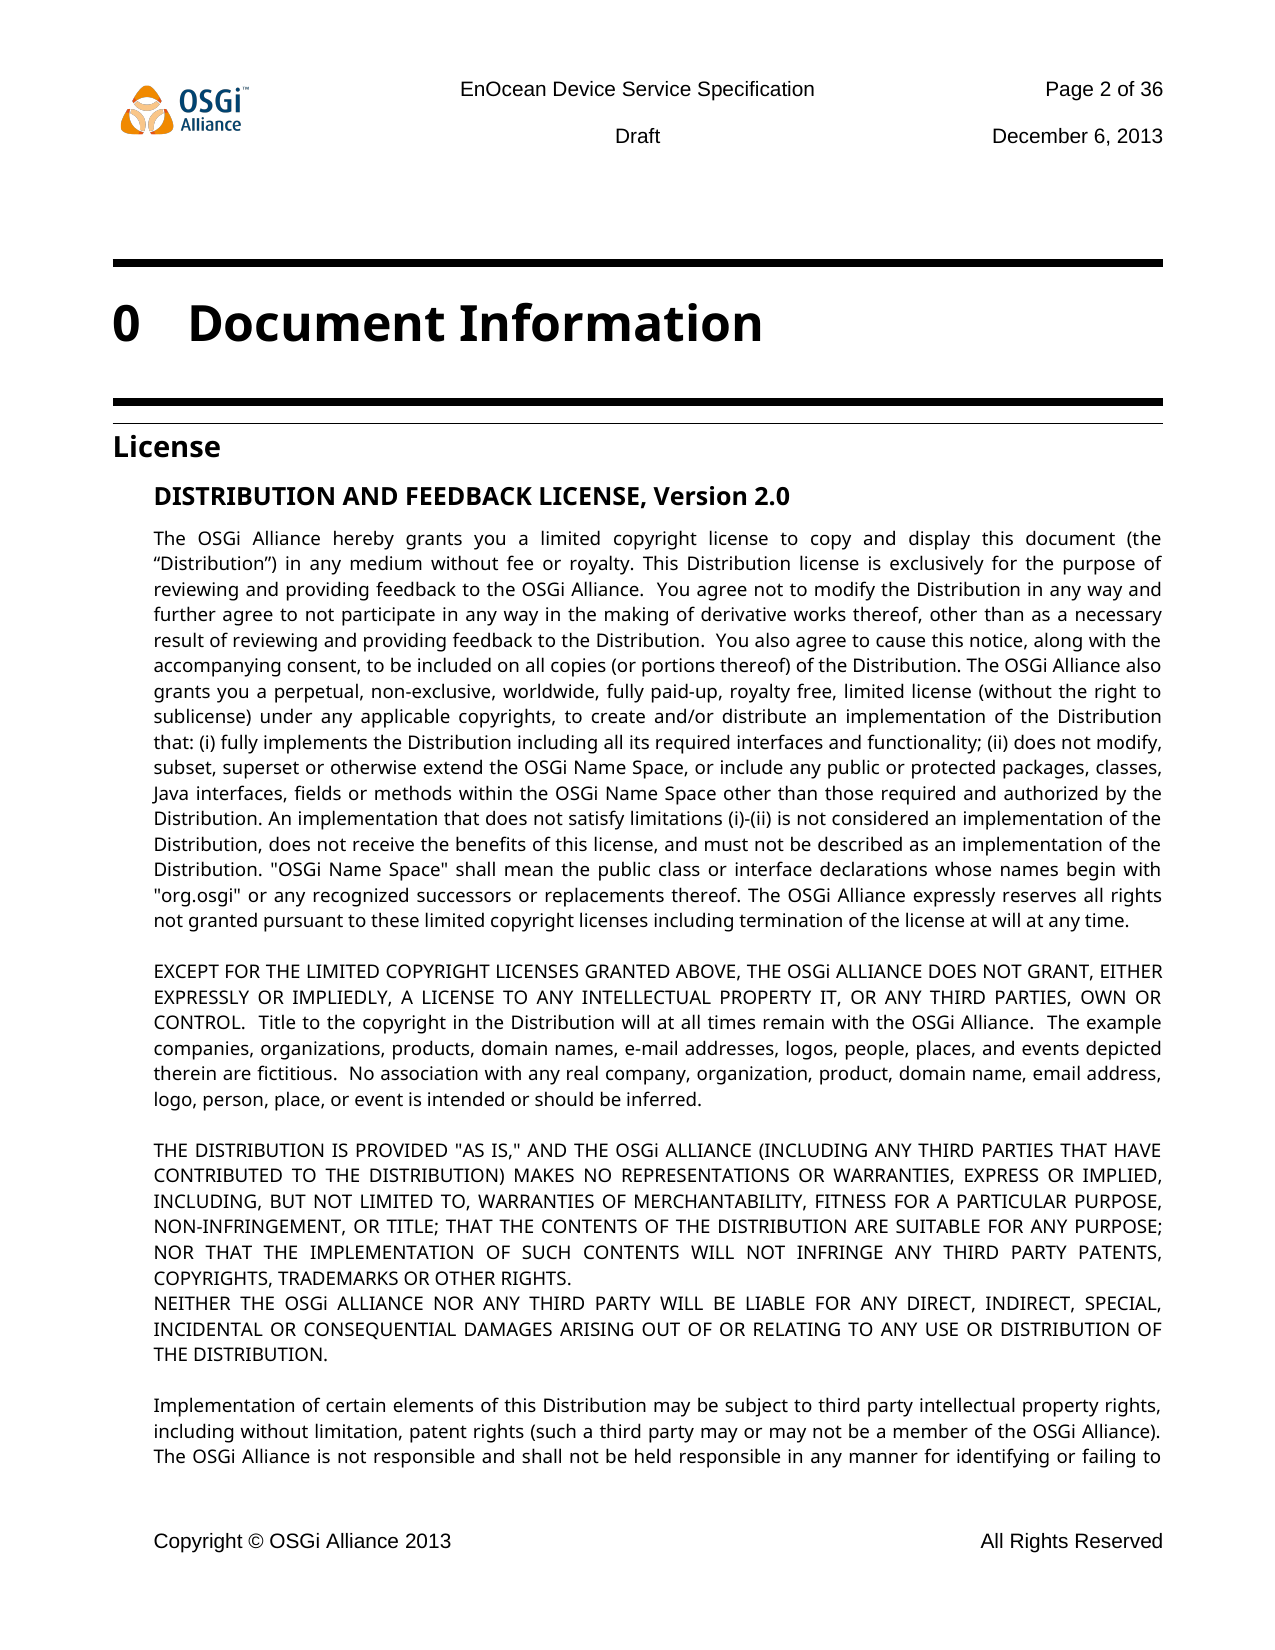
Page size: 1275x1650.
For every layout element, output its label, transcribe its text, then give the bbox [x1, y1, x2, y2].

text EXCEPT FOR THE LIMITED COPYRIGHT LICENSES GRANTED ABOVE, THE OSGi ALLIANCE DOES NOT GRANT, EITHER EXPRESSLY OR IMPLIEDLY, A LICENSE TO ANY INTELLECTUAL PROPERTY IT, OR ANY THIRD PARTIES, OWN OR CONTROL. Title to the copyright in the Distribution will at all times remain with the OSGi Alliance. The example companies, organizations, products, domain names, e-mail addresses, logos, people, places, and events depicted therein are fictitious. No association with any real company, organization, product, domain name, email address, logo, person, place, or event is intended or should be inferred. [153, 959, 1163, 1112]
text Implementation of certain elements of this Distribution may be subject to third party intellectual property rights, including without limitation, patent rights (such a third party may or may not be a member of the OSGi Alliance). The OSGi Alliance is not responsible and shall not be held responsible in any manner for identifying or failing to [153, 1392, 1163, 1469]
text DISTRIBUTION AND FEEDBACK LICENSE, Version 2.0 [153, 478, 1163, 512]
subtitle License [112, 424, 1163, 466]
subtitle Document Information [112, 260, 1163, 406]
picture [113, 78, 257, 142]
text NEITHER THE OSGi ALLIANCE NOR ANY THIRD PARTY WILL BE LIABLE FOR ANY DIRECT, INDIRECT, SPECIAL, INCIDENTAL OR CONSEQUENTIAL DAMAGES ARISING OUT OF OR RELATING TO ANY USE OR DISTRIBUTION OF THE DISTRIBUTION. [153, 1290, 1163, 1367]
text THE DISTRIBUTION IS PROVIDED "AS IS," AND THE OSGi ALLIANCE (INCLUDING ANY THIRD PARTIES THAT HAVE CONTRIBUTED TO THE DISTRIBUTION) MAKES NO REPRESENTATIONS OR WARRANTIES, EXPRESS OR IMPLIED, INCLUDING, BUT NOT LIMITED TO, WARRANTIES OF MERCHANTABILITY, FITNESS FOR A PARTICULAR PURPOSE, NON-INFRINGEMENT, OR TITLE; THAT THE CONTENTS OF THE DISTRIBUTION ARE SUITABLE FOR ANY PURPOSE; NOR THAT THE IMPLEMENTATION OF SUCH CONTENTS WILL NOT INFRINGE ANY THIRD PARTY PATENTS, COPYRIGHTS, TRADEMARKS OR OTHER RIGHTS. [153, 1137, 1163, 1290]
text The OSGi Alliance hereby grants you a limited copyright license to copy and display this document (the “Distribution”) in any medium without fee or royalty. This Distribution license is exclusively for the purpose of reviewing and providing feedback to the OSGi Alliance. You agree not to modify the Distribution in any way and further agree to not participate in any way in the making of derivative works thereof, other than as a necessary result of reviewing and providing feedback to the Distribution. You also agree to cause this notice, along with the accompanying consent, to be included on all copies (or portions thereof) of the Distribution. The OSGi Alliance also grants you a perpetual, non-exclusive, worldwide, fully paid-up, royalty free, limited license (without the right to sublicense) under any applicable copyrights, to create and/or distribute an implementation of the Distribution that: (i) fully implements the Distribution including all its required interfaces and functionality; (ii) does not modify, subset, superset or otherwise extend the OSGi Name Space, or include any public or protected packages, classes, Java interfaces, fields or methods within the OSGi Name Space other than those required and authorized by the Distribution. An implementation that does not satisfy limitations (i)-(ii) is not considered an implementation of the Distribution, does not receive the benefits of this license, and must not be described as an implementation of the Distribution. "OSGi Name Space" shall mean the public class or interface declarations whose names begin with "org.osgi" or any recognized successors or replacements thereof. The OSGi Alliance expressly reserves all rights not granted pursuant to these limited copyright licenses including termination of the license at will at any time. [153, 525, 1163, 933]
